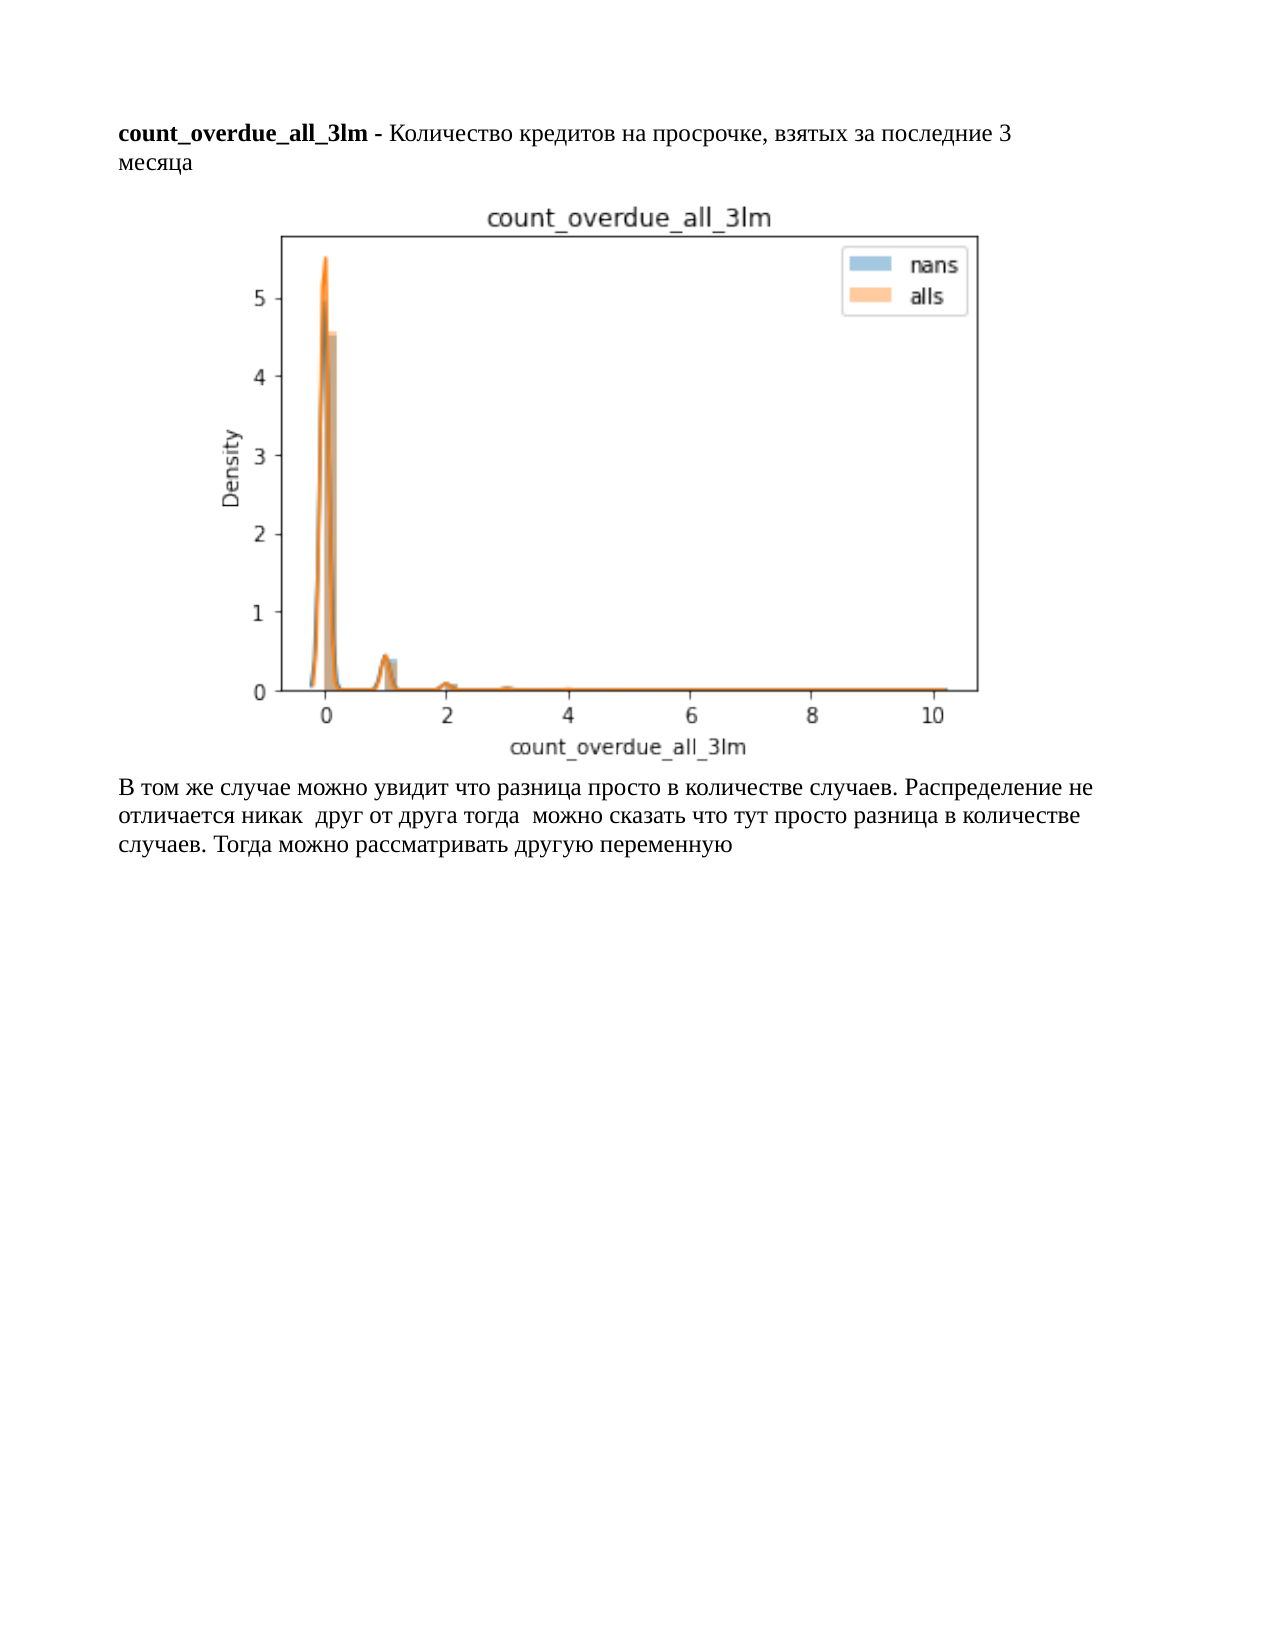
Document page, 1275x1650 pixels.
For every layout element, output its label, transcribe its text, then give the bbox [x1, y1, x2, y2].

picture [208, 190, 992, 772]
text count_overdue_all_3lm - Количество кредитов на просрочке, взятых за последние 3 [118, 118, 1157, 147]
text месяца [118, 147, 1157, 176]
text В том же случае можно увидит что разница просто в количестве случаев. Распределение не отличается никак друг от друга тогда можно сказать что тут просто разница в количестве случаев. Тогда можно рассматривать другую переменную [118, 176, 1157, 858]
